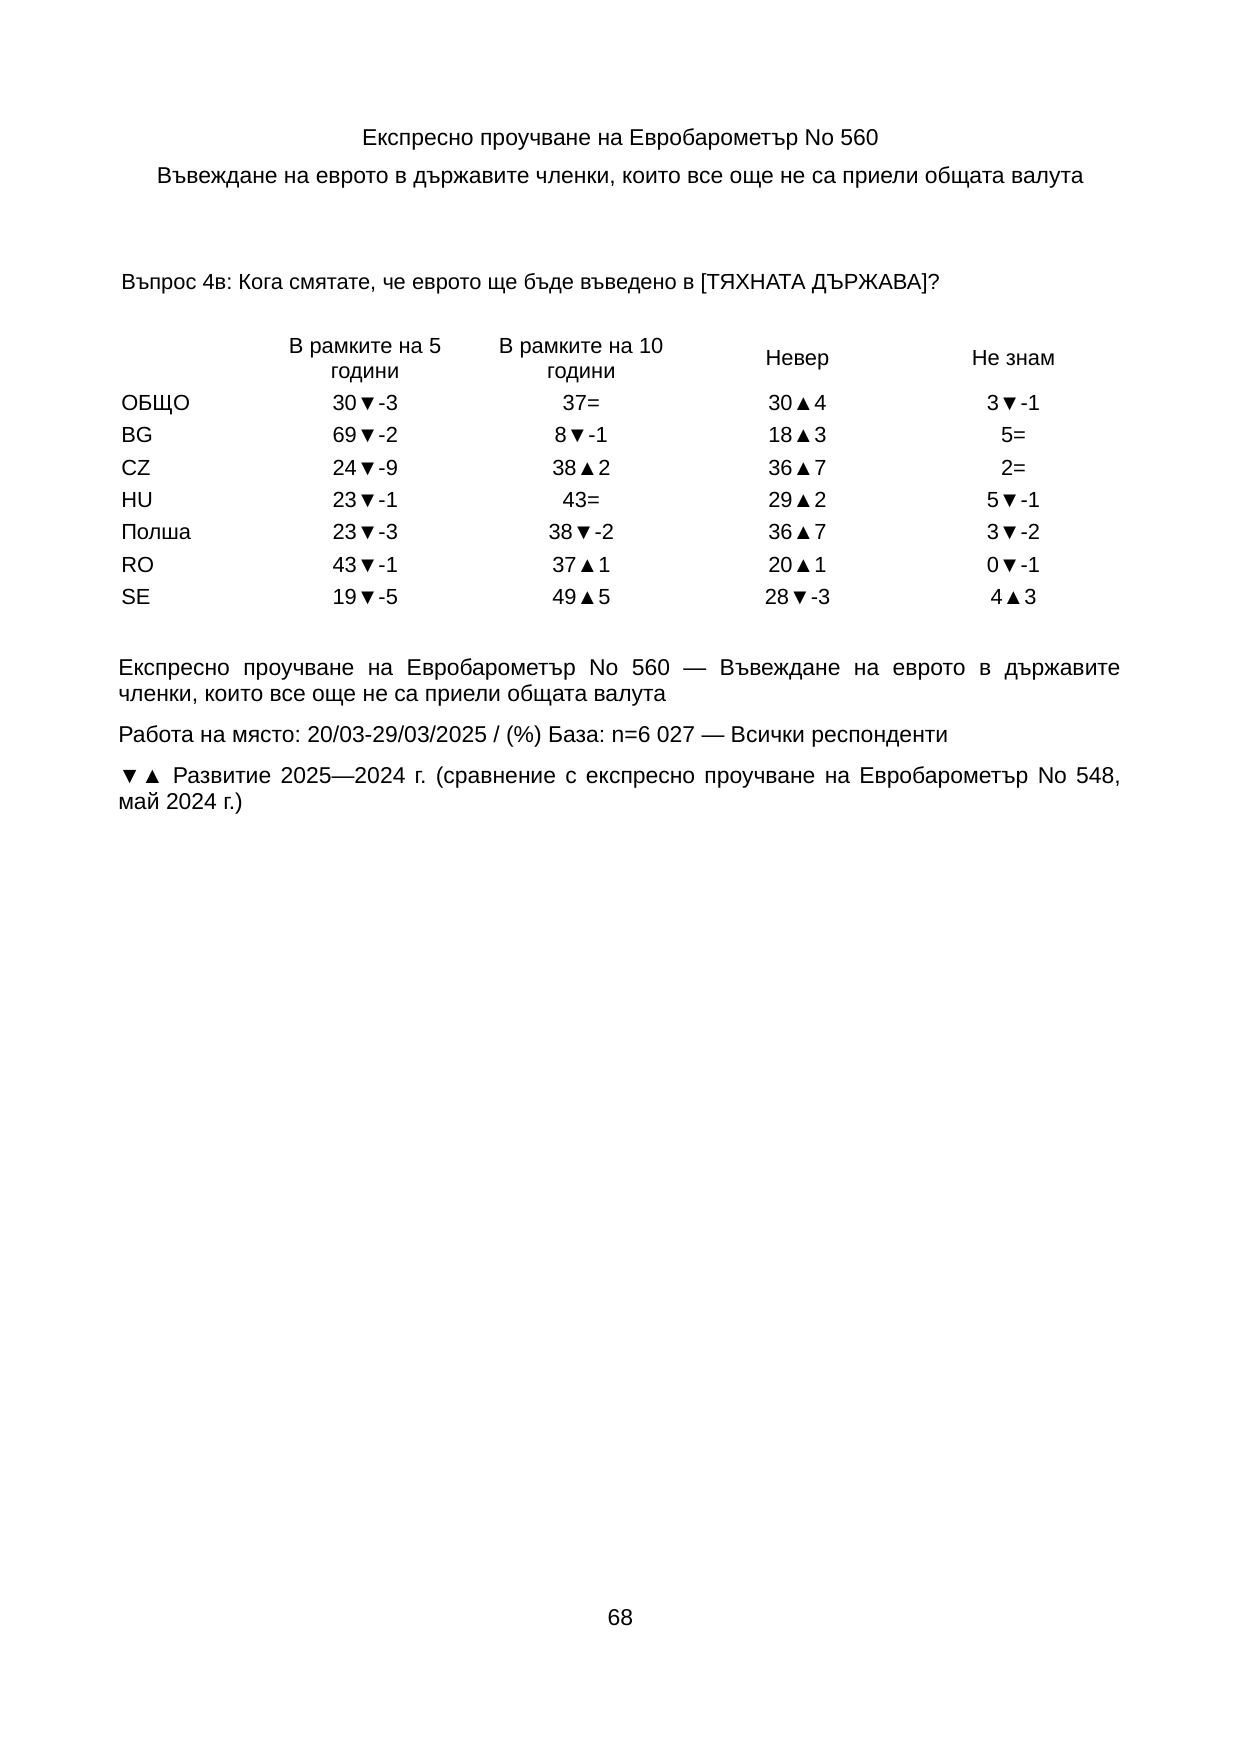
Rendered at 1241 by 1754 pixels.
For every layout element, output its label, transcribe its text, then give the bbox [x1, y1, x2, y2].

table_cell 5▼-1 [905, 483, 1121, 516]
table_cell RO [118, 548, 257, 580]
table_cell 29▲2 [689, 483, 905, 516]
table_cell 0▼-1 [905, 548, 1121, 580]
table_cell CZ [118, 451, 257, 483]
table_cell 28▼-3 [689, 580, 905, 613]
table_cell [473, 298, 689, 330]
table_cell В рамките на 10 години [473, 330, 689, 386]
table_header Въпрос 4в: Кога смятате, че еврото ще бъде въведено в [ТЯХНАТА ДЪРЖАВА]? [118, 265, 1121, 297]
table_cell 18▲3 [689, 419, 905, 451]
table_cell ОБЩО [118, 386, 257, 418]
table_cell 3▼-1 [905, 386, 1121, 418]
text Експресно проучване на Евробарометър No 560 — Въвеждане на еврото в държавите членки, които все още не са приели общата валута [118, 654, 1122, 706]
table_cell Не знам [905, 330, 1121, 386]
table_cell [257, 298, 473, 330]
table_cell 24▼-9 [257, 451, 473, 483]
table_cell 38▲2 [473, 451, 689, 483]
table_cell [118, 298, 257, 330]
text Работа на място: 20/03-29/03/2025 / (%) База: n=6 027 — Всички респонденти [118, 721, 1122, 747]
table_cell 36▲7 [689, 451, 905, 483]
table_cell SE [118, 580, 257, 613]
text ▼▲ Развитие 2025—2024 г. (сравнение с експресно проучване на Евробарометър No 548, май 2024 г.) [118, 762, 1122, 815]
table_cell 3▼-2 [905, 516, 1121, 548]
table_cell 69▼-2 [257, 419, 473, 451]
table_cell 20▲1 [689, 548, 905, 580]
table_cell 43▼-1 [257, 548, 473, 580]
table_cell 30▼-3 [257, 386, 473, 418]
table_cell Невер [689, 330, 905, 386]
table_cell 19▼-5 [257, 580, 473, 613]
table_cell 37▲1 [473, 548, 689, 580]
table_cell 4▲3 [905, 580, 1121, 613]
table_cell 23▼-1 [257, 483, 473, 516]
table_cell [689, 298, 905, 330]
table_cell 37= [473, 386, 689, 418]
table_cell 49▲5 [473, 580, 689, 613]
table_cell 30▲4 [689, 386, 905, 418]
table_cell 8▼-1 [473, 419, 689, 451]
table_cell 5= [905, 419, 1121, 451]
table_cell 43= [473, 483, 689, 516]
table_cell 36▲7 [689, 516, 905, 548]
table_cell 2= [905, 451, 1121, 483]
table_cell В рамките на 5 години [257, 330, 473, 386]
table_cell [118, 330, 257, 386]
table_cell 23▼-3 [257, 516, 473, 548]
table_cell [905, 298, 1121, 330]
table_cell HU [118, 483, 257, 516]
table_cell Полша [118, 516, 257, 548]
table_cell 38▼-2 [473, 516, 689, 548]
table_cell BG [118, 419, 257, 451]
